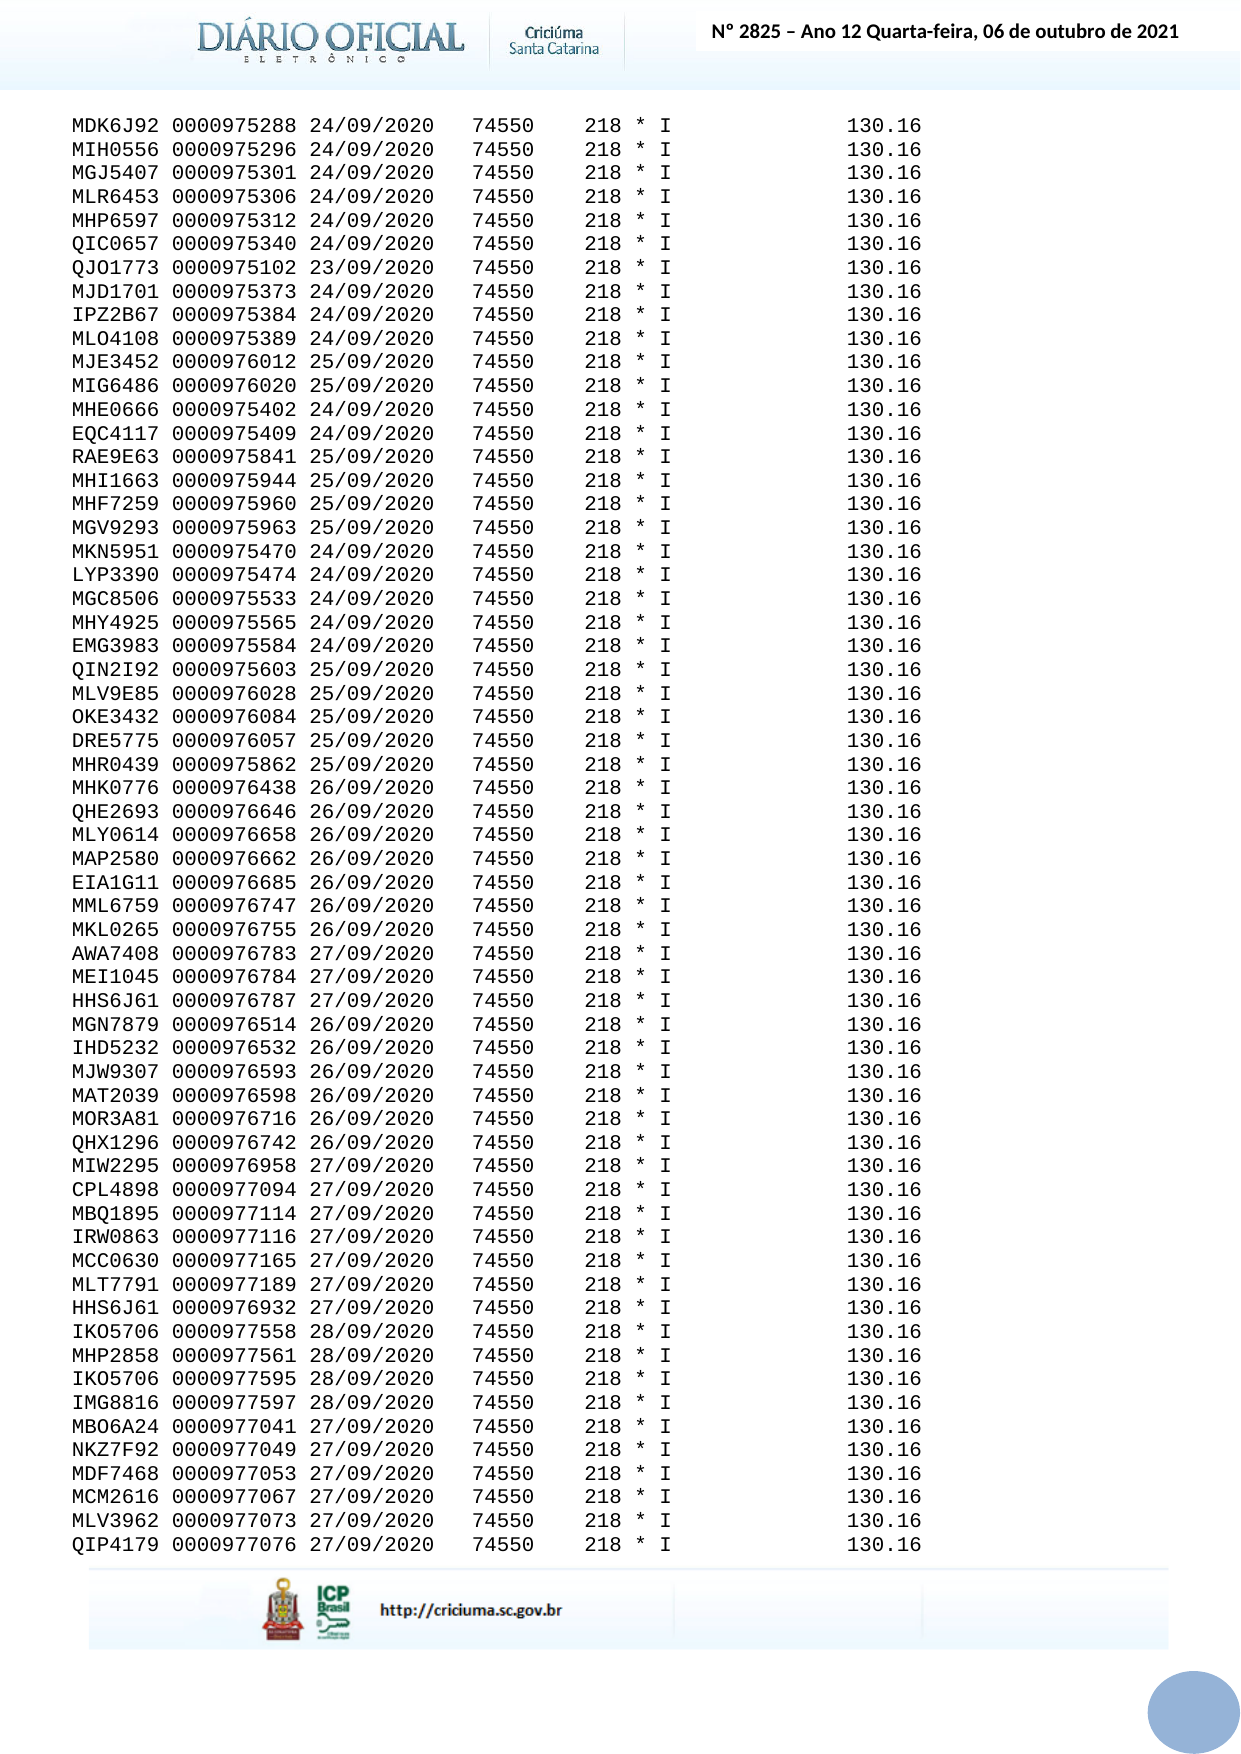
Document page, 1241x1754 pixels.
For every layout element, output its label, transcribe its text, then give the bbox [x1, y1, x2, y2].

text MBQ1895 0000977114 27/09/2020 74550 218 * I 130.16 [59, 1203, 1181, 1226]
text MML6759 0000976747 26/09/2020 74550 218 * I 130.16 [59, 895, 1181, 919]
text EQC4117 0000975409 24/09/2020 74550 218 * I 130.16 [59, 422, 1181, 446]
text HHS6J61 0000976787 27/09/2020 74550 218 * I 130.16 [59, 990, 1181, 1014]
text MGV9293 0000975963 25/09/2020 74550 218 * I 130.16 [59, 517, 1181, 541]
text IMG8816 0000977597 28/09/2020 74550 218 * I 130.16 [59, 1392, 1181, 1416]
text MLY0614 0000976658 26/09/2020 74550 218 * I 130.16 [59, 824, 1181, 848]
text QHE2693 0000976646 26/09/2020 74550 218 * I 130.16 [59, 801, 1181, 824]
text CPL4898 0000977094 27/09/2020 74550 218 * I 130.16 [59, 1179, 1181, 1203]
text MKL0265 0000976755 26/09/2020 74550 218 * I 130.16 [59, 919, 1181, 943]
text MCM2616 0000977067 27/09/2020 74550 218 * I 130.16 [59, 1487, 1181, 1510]
text HHS6J61 0000976932 27/09/2020 74550 218 * I 130.16 [59, 1297, 1181, 1321]
text LYP3390 0000975474 24/09/2020 74550 218 * I 130.16 [59, 564, 1181, 588]
text MJE3452 0000976012 25/09/2020 74550 218 * I 130.16 [59, 352, 1181, 375]
text MEI1045 0000976784 27/09/2020 74550 218 * I 130.16 [59, 966, 1181, 990]
text IRW0863 0000977116 27/09/2020 74550 218 * I 130.16 [59, 1226, 1181, 1250]
text MHK0776 0000976438 26/09/2020 74550 218 * I 130.16 [59, 777, 1181, 801]
text EMG3983 0000975584 24/09/2020 74550 218 * I 130.16 [59, 635, 1181, 659]
text QIP4179 0000977076 27/09/2020 74550 218 * I 130.16 [59, 1534, 1181, 1557]
text DRE5775 0000976057 25/09/2020 74550 218 * I 130.16 [59, 730, 1181, 753]
text NKZ7F92 0000977049 27/09/2020 74550 218 * I 130.16 [59, 1439, 1181, 1463]
text QIN2I92 0000975603 25/09/2020 74550 218 * I 130.16 [59, 659, 1181, 683]
text MOR3A81 0000976716 26/09/2020 74550 218 * I 130.16 [59, 1108, 1181, 1132]
text RAE9E63 0000975841 25/09/2020 74550 218 * I 130.16 [59, 446, 1181, 470]
text EIA1G11 0000976685 26/09/2020 74550 218 * I 130.16 [59, 872, 1181, 895]
text MAT2039 0000976598 26/09/2020 74550 218 * I 130.16 [59, 1084, 1181, 1108]
text MIH0556 0000975296 24/09/2020 74550 218 * I 130.16 [59, 139, 1181, 162]
text MHY4925 0000975565 24/09/2020 74550 218 * I 130.16 [59, 612, 1181, 635]
text MHI1663 0000975944 25/09/2020 74550 218 * I 130.16 [59, 470, 1181, 493]
text MLO4108 0000975389 24/09/2020 74550 218 * I 130.16 [59, 328, 1181, 352]
text MHP2858 0000977561 28/09/2020 74550 218 * I 130.16 [59, 1345, 1181, 1368]
text MHE0666 0000975402 24/09/2020 74550 218 * I 130.16 [59, 399, 1181, 422]
text MJW9307 0000976593 26/09/2020 74550 218 * I 130.16 [59, 1061, 1181, 1084]
text QHX1296 0000976742 26/09/2020 74550 218 * I 130.16 [59, 1132, 1181, 1156]
text MBO6A24 0000977041 27/09/2020 74550 218 * I 130.16 [59, 1416, 1181, 1439]
text MAP2580 0000976662 26/09/2020 74550 218 * I 130.16 [59, 848, 1181, 872]
text QIC0657 0000975340 24/09/2020 74550 218 * I 130.16 [59, 233, 1181, 257]
text IKO5706 0000977558 28/09/2020 74550 218 * I 130.16 [59, 1321, 1181, 1345]
text MLR6453 0000975306 24/09/2020 74550 218 * I 130.16 [59, 186, 1181, 210]
text MKN5951 0000975470 24/09/2020 74550 218 * I 130.16 [59, 541, 1181, 564]
text MJD1701 0000975373 24/09/2020 74550 218 * I 130.16 [59, 281, 1181, 304]
text MIG6486 0000976020 25/09/2020 74550 218 * I 130.16 [59, 375, 1181, 399]
text MIW2295 0000976958 27/09/2020 74550 218 * I 130.16 [59, 1156, 1181, 1179]
text MLV9E85 0000976028 25/09/2020 74550 218 * I 130.16 [59, 683, 1181, 706]
text IPZ2B67 0000975384 24/09/2020 74550 218 * I 130.16 [59, 304, 1181, 328]
text MLV3962 0000977073 27/09/2020 74550 218 * I 130.16 [59, 1510, 1181, 1534]
text MDK6J92 0000975288 24/09/2020 74550 218 * I 130.16 [59, 115, 1181, 139]
text AWA7408 0000976783 27/09/2020 74550 218 * I 130.16 [59, 943, 1181, 966]
text MHF7259 0000975960 25/09/2020 74550 218 * I 130.16 [59, 493, 1181, 517]
text MHP6597 0000975312 24/09/2020 74550 218 * I 130.16 [59, 210, 1181, 233]
text OKE3432 0000976084 25/09/2020 74550 218 * I 130.16 [59, 706, 1181, 730]
text MGJ5407 0000975301 24/09/2020 74550 218 * I 130.16 [59, 162, 1181, 186]
text MGC8506 0000975533 24/09/2020 74550 218 * I 130.16 [59, 588, 1181, 612]
text QJO1773 0000975102 23/09/2020 74550 218 * I 130.16 [59, 257, 1181, 281]
text MLT7791 0000977189 27/09/2020 74550 218 * I 130.16 [59, 1274, 1181, 1297]
text MCC0630 0000977165 27/09/2020 74550 218 * I 130.16 [59, 1250, 1181, 1274]
text IKO5706 0000977595 28/09/2020 74550 218 * I 130.16 [59, 1368, 1181, 1392]
text MGN7879 0000976514 26/09/2020 74550 218 * I 130.16 [59, 1014, 1181, 1037]
text IHD5232 0000976532 26/09/2020 74550 218 * I 130.16 [59, 1037, 1181, 1061]
text MDF7468 0000977053 27/09/2020 74550 218 * I 130.16 [59, 1463, 1181, 1487]
text MHR0439 0000975862 25/09/2020 74550 218 * I 130.16 [59, 753, 1181, 777]
